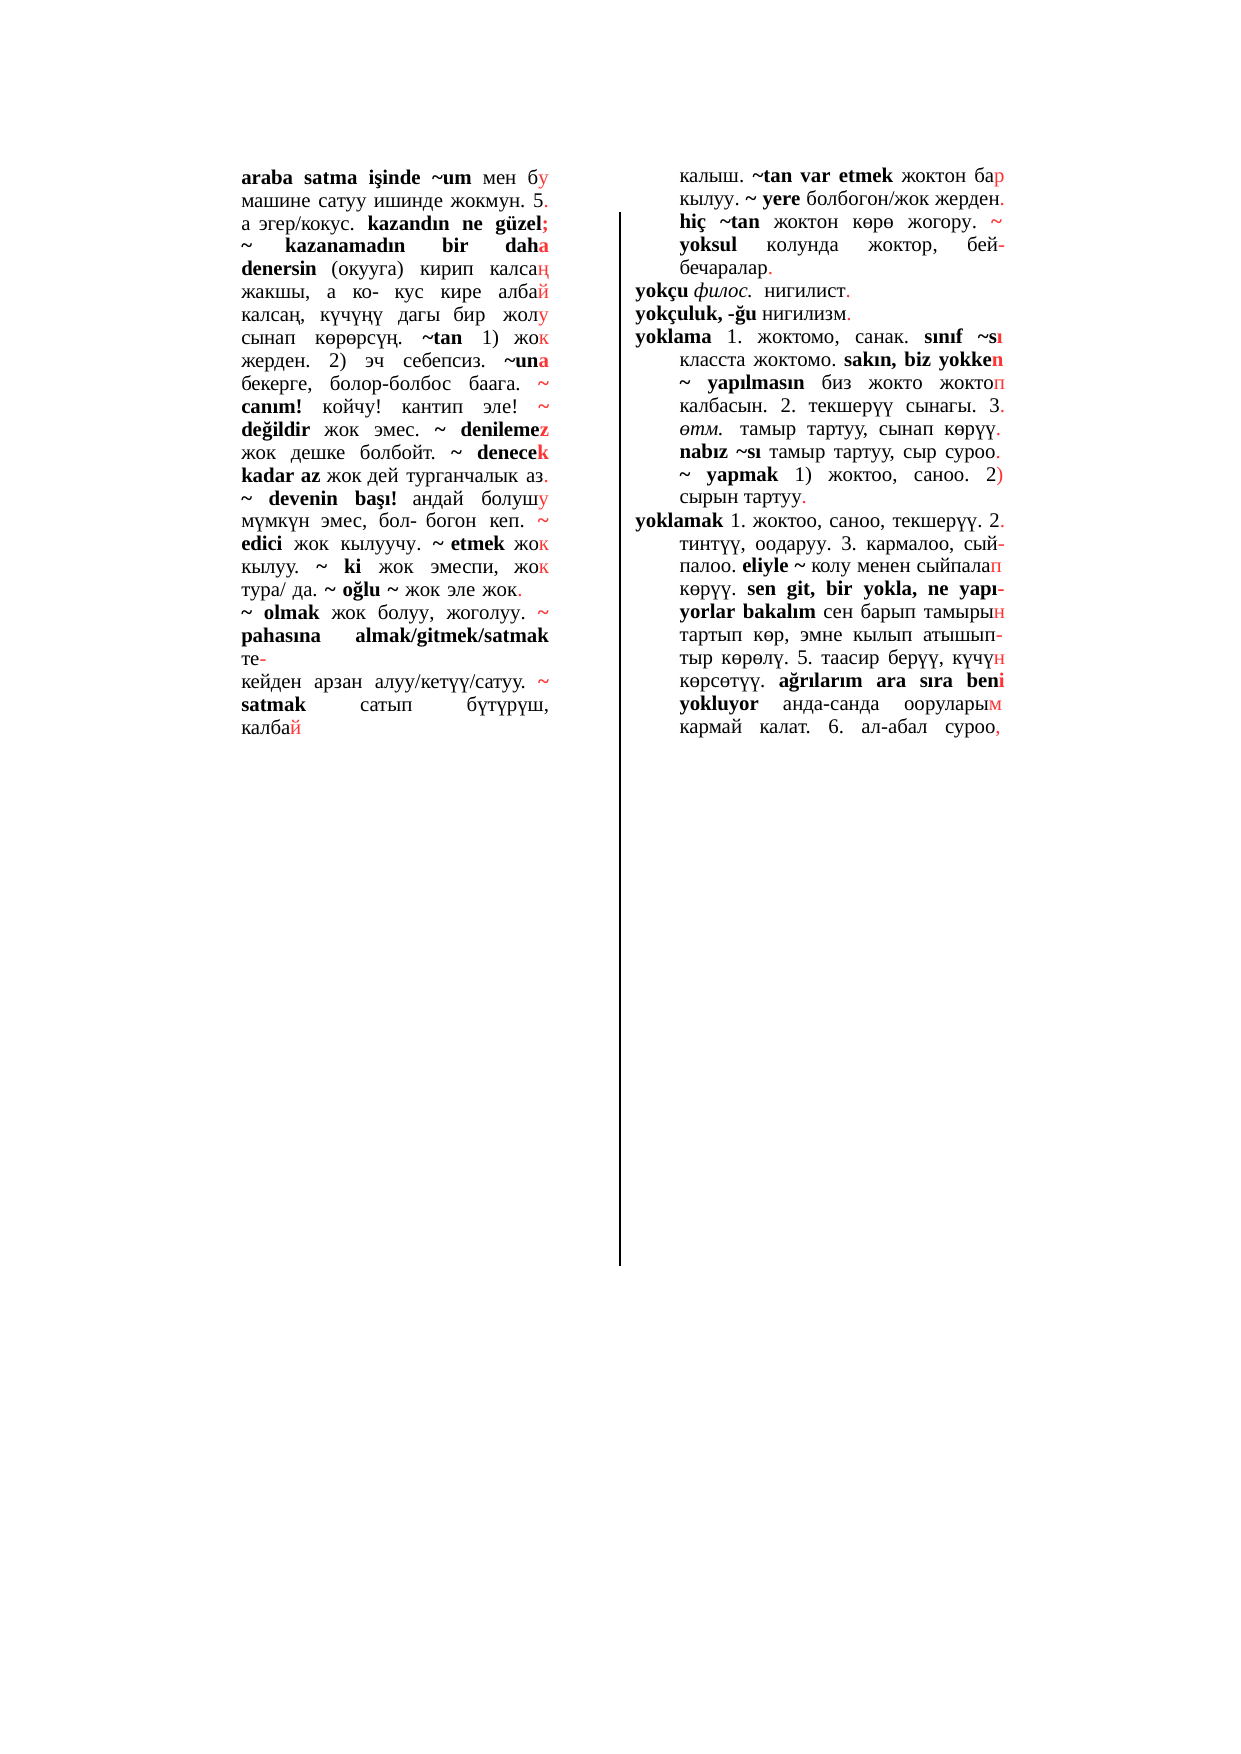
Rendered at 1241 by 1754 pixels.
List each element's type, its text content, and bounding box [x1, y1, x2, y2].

text кейден арзан алуу/кетүү/сатуу. ~ satmak сатып бүтүрүш, калбай [241, 670, 549, 739]
text тыр көрөлү. 5. таасир берүү, күчүн көрсөтүү. ağrılarım ara sıra beni yokluyor анда-санда ооруларым [679, 646, 1005, 715]
text yoksul колунда жоктор, бей- бечаралар. [679, 233, 1005, 279]
text ~ yapmak 1) жоктоо, саноо. 2) [679, 463, 1004, 486]
text класста жоктомо. sakın, biz yokken [679, 348, 1004, 371]
text yoklama 1. жоктомо, санак. sınıf ~sı [635, 325, 1049, 348]
text araba satma işinde ~um мен бу машине сатуу ишинде жокмун. 5. а эгер/кокус. kazandın ne güzel; ~ kazanamadın bir daha denersin (окууга) кирип калсаң жакшы, а ко- кус кире албай калсаң, күчүңү дагы бир жолу сынап көрөрсүң. ~tan 1) жок жерден. 2) эч себепсиз. ~una бекерге, болор-болбос баага. ~ canım! койчу! кантип эле! ~ değildir жок эмес. ~ denilemez жок дешке болбойт. ~ denecek kadar az жок дей турганчалык аз. ~ devenin başı! андай болушу мүмкүн эмес, бол- богон кеп. ~ edici жок кылуучу. ~ etmek жок кылуу. ~ ki жок эмеспи, жок тура/ да. ~ oğlu ~ жок эле жок. [241, 164, 549, 601]
text ~ yapılmasın биз жокто жоктоп калбасын. 2. текшерүү сынагы. 3. өтм. тамыр тартуу, сынап көрүү. [679, 371, 1005, 440]
text сырын тартуу. [679, 486, 808, 508]
text кармай калат. 6. ал-абал суроо, [679, 715, 1005, 738]
text yokçu филос. нигилист. [635, 279, 1005, 302]
text yoklamak 1. жоктоо, саноо, текшерүү. 2. тинтүү, оодаруу. 3. кармалоо, сый- палоо. eliyle ~ колу менен сыйпалап [635, 509, 1005, 577]
text көрүү. sen git, bir yokla, ne yapı- yorlar bakalım сен барып тамырын тартып көр, эмне кылып атышып- [679, 577, 1005, 646]
text yokçuluk, -ğu нигилизм. [635, 302, 1004, 325]
text nabız ~sı тамыр тартуу, сыр суроо. [679, 440, 1005, 463]
text ~ olmak жок болуу, жоголуу. ~ pahasına almak/gitmek/satmak те- [241, 601, 549, 670]
text калыш. ~tan var etmek жоктон бар кылуу. ~ yere болбогон/жок жерден. hiç ~tan жоктон көрө жогору. ~ [679, 164, 1005, 233]
